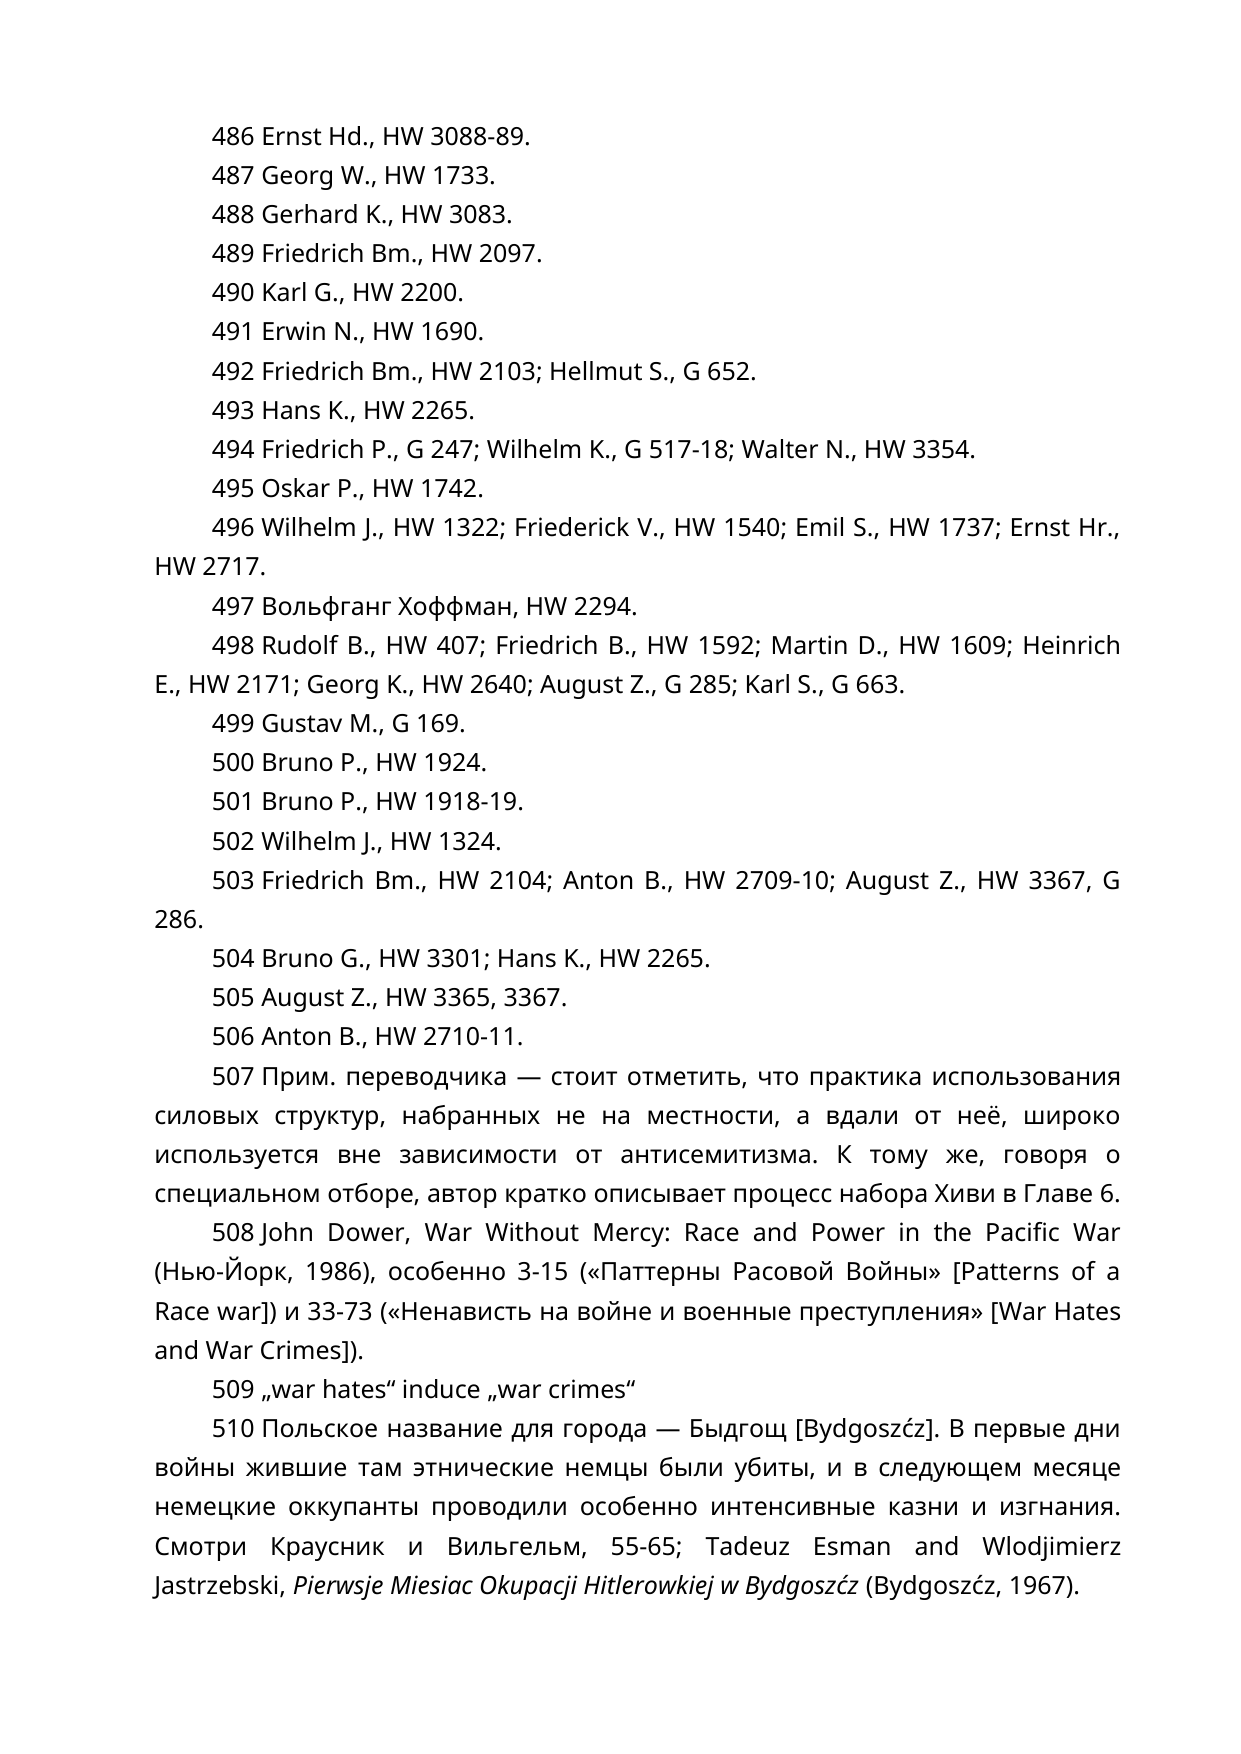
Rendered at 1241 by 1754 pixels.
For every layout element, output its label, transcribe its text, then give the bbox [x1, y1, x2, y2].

text Wilhelm J., HW 1322; Friederick V., HW 1540; Emil S., HW 1737; Ernst Hr., HW 2717. [118, 510, 1122, 583]
text Gerhard K., HW 3083. [118, 196, 1122, 231]
text Friedrich Bm., HW 2103; Hellmut S., G 652. [118, 353, 1122, 387]
text Gustav M., G 169. [118, 706, 1122, 740]
text Bruno P., HW 1918-19. [118, 784, 1122, 818]
text Wilhelm J., HW 1324. [118, 823, 1122, 857]
text Прим. переводчика — стоит отметить, что практика использования силовых структур, набранных не на местности, а вдали от неё, широко используется вне зависимости от антисемитизма. К тому же, говоря о специальном отборе, автор кратко описывает процесс набора Хиви в Главе 6. [118, 1058, 1122, 1210]
text Вольфганг Хоффман, HW 2294. [118, 588, 1122, 622]
text „war hates“ induce „war crimes“ [118, 1371, 1122, 1406]
text Georg W., HW 1733. [118, 157, 1122, 191]
text Польское название для города — Быдгощ [Bydgoszćz]. В первые дни войны жившие там этнические немцы были убиты, и в следующем месяце немецкие оккупанты проводили особенно интенсивные казни и изгнания. Смотри Краусник и Вильгельм, 55-65; Tadeuz Esman and Wlodjimierz Jastrzebski, Pierwsje Miesiac Okupacji Hitlerowkiej w Bydgoszćz (Bydgoszćz, 1967). [118, 1411, 1122, 1601]
text Oskar P., HW 1742. [118, 471, 1122, 505]
text Karl G., HW 2200. [118, 275, 1122, 309]
text Friedrich Bm., HW 2104; Anton B., HW 2709-10; August Z., HW 3367, G 286. [118, 862, 1122, 936]
text August Z., HW 3365, 3367. [118, 980, 1122, 1014]
text Anton B., HW 2710-11. [118, 1019, 1122, 1053]
text Ernst Hd., HW 3088-89. [118, 118, 1122, 152]
text Rudolf B., HW 407; Friedrich B., HW 1592; Martin D., HW 1609; Heinrich E., HW 2171; Georg K., HW 2640; August Z., G 285; Karl S., G 663. [118, 627, 1122, 701]
text Bruno P., HW 1924. [118, 745, 1122, 779]
text Hans K., HW 2265. [118, 392, 1122, 426]
text Bruno G., HW 3301; Hans K., HW 2265. [118, 941, 1122, 975]
text Friedrich P., G 247; Wilhelm K., G 517-18; Walter N., HW 3354. [118, 431, 1122, 466]
text Erwin N., HW 1690. [118, 314, 1122, 348]
text John Dower, War Without Mercy: Race and Power in the Pacific War (Нью-Йорк, 1986), особенно 3-15 («Паттерны Расовой Войны» [Patterns of a Race war]) и 33-73 («Ненависть на войне и военные преступления» [War Hates and War Crimes]). [118, 1215, 1122, 1366]
text Friedrich Bm., HW 2097. [118, 236, 1122, 270]
